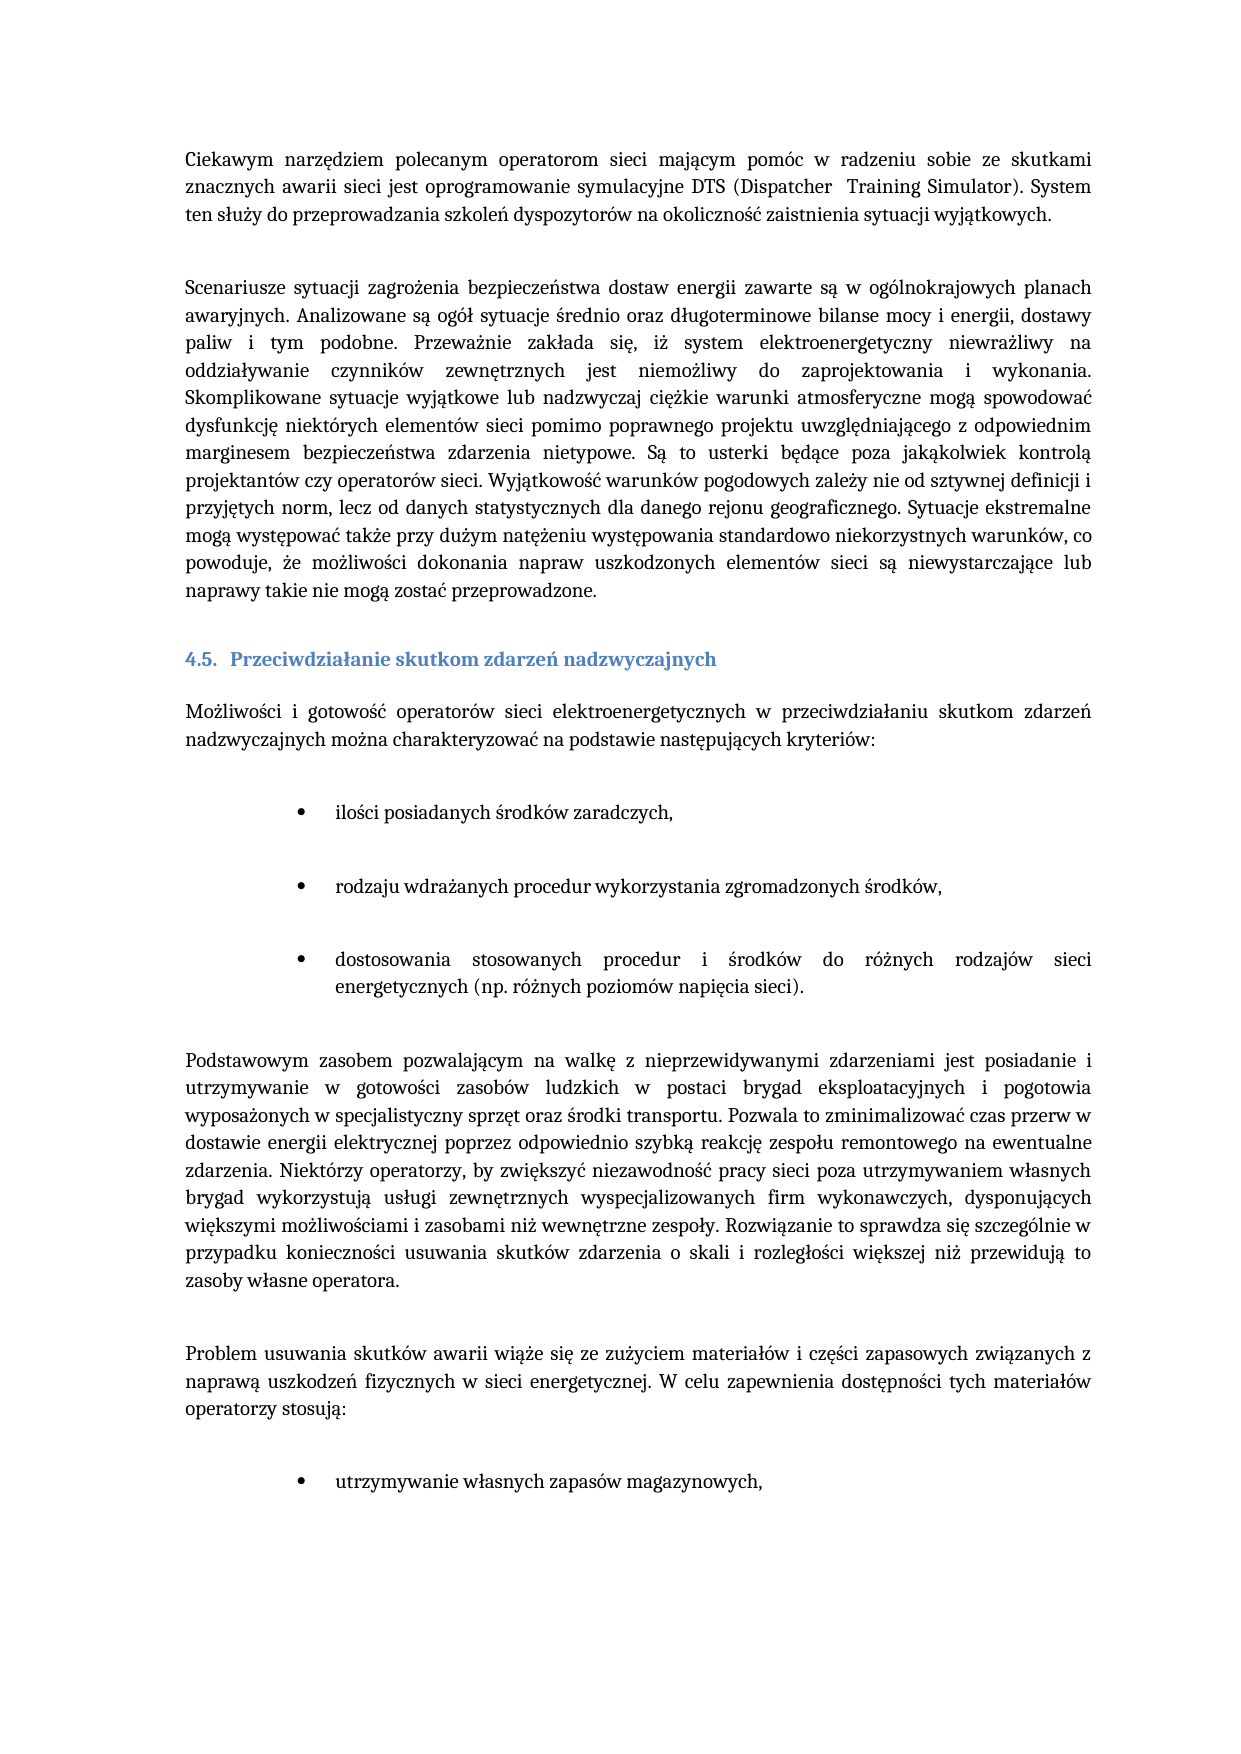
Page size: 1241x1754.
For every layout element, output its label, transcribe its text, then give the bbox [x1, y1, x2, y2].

text Podstawowym zasobem pozwalającym na walkę z nieprzewidywanymi zdarzeniami jest posiadanie i utrzymywanie w gotowości zasobów ludzkich w postaci brygad eksploatacyjnych i pogotowia wyposażonych w specjalistyczny sprzęt oraz środki transportu. Pozwala to zminimalizować czas przerw w dostawie energii elektrycznej poprzez odpowiednio szybką reakcję zespołu remontowego na ewentualne zdarzenia. Niektórzy operatorzy, by zwiększyć niezawodność pracy sieci poza utrzymywaniem własnych brygad wykorzystują usługi zewnętrznych wyspecjalizowanych firm wykonawczych, dysponujących większymi możliwościami i zasobami niż wewnętrzne zespoły. Rozwiązanie to sprawdza się szczególnie w przypadku konieczności usuwania skutków zdarzenia o skali i rozległości większej niż przewidują to zasoby własne operatora. [185, 1048, 1093, 1292]
list utrzymywanie własnych zapasów magazynowych, [298, 1470, 1093, 1494]
list ilości posiadanych środków zaradczych, [298, 801, 1093, 825]
text Ciekawym narzędziem polecanym operatorom sieci mającym pomóc w radzeniu sobie ze skutkami znacznych awarii sieci jest oprogramowanie symulacyjne DTS (Dispatcher Training Simulator). System ten służy do przeprowadzania szkoleń dyspozytorów na okoliczność zaistnienia sytuacji wyjątkowych. [185, 148, 1093, 227]
text Scenariusze sytuacji zagrożenia bezpieczeństwa dostaw energii zawarte są w ogólnokrajowych planach awaryjnych. Analizowane są ogół sytuacje średnio oraz długoterminowe bilanse mocy i energii, dostawy paliw i tym podobne. Przeważnie zakłada się, iż system elektroenergetyczny niewrażliwy na oddziaływanie czynników zewnętrznych jest niemożliwy do zaprojektowania i wykonania. Skomplikowane sytuacje wyjątkowe lub nadzwyczaj ciężkie warunki atmosferyczne mogą spowodować dysfunkcję niektórych elementów sieci pomimo poprawnego projektu uwzględniającego z odpowiednim marginesem bezpieczeństwa zdarzenia nietypowe. Są to usterki będące poza jakąkolwiek kontrolą projektantów czy operatorów sieci. Wyjątkowość warunków pogodowych zależy nie od sztywnej definicji i przyjętych norm, lecz od danych statystycznych dla danego rejonu geograficznego. Sytuacje ekstremalne mogą występować także przy dużym natężeniu występowania standardowo niekorzystnych warunków, co powoduje, że możliwości dokonania napraw uszkodzonych elementów sieci są niewystarczające lub naprawy takie nie mogą zostać przeprowadzone. [185, 276, 1093, 602]
list dostosowania stosowanych procedur i środków do różnych rodzajów sieci energetycznych (np. różnych poziomów napięcia sieci). [298, 948, 1093, 999]
list rodzaju wdrażanych procedur wykorzystania zgromadzonych środków, [298, 874, 1093, 898]
text Problem usuwania skutków awarii wiąże się ze zużyciem materiałów i części zapasowych związanych z naprawą uszkodzeń fizycznych w sieci energetycznej. W celu zapewnienia dostępności tych materiałów operatorzy stosują: [185, 1342, 1093, 1421]
text Możliwości i gotowość operatorów sieci elektroenergetycznych w przeciwdziałaniu skutkom zdarzeń nadzwyczajnych można charakteryzować na podstawie następujących kryteriów: [185, 700, 1093, 752]
list Przeciwdziałanie skutkom zdarzeń nadzwyczajnych [185, 648, 1093, 672]
